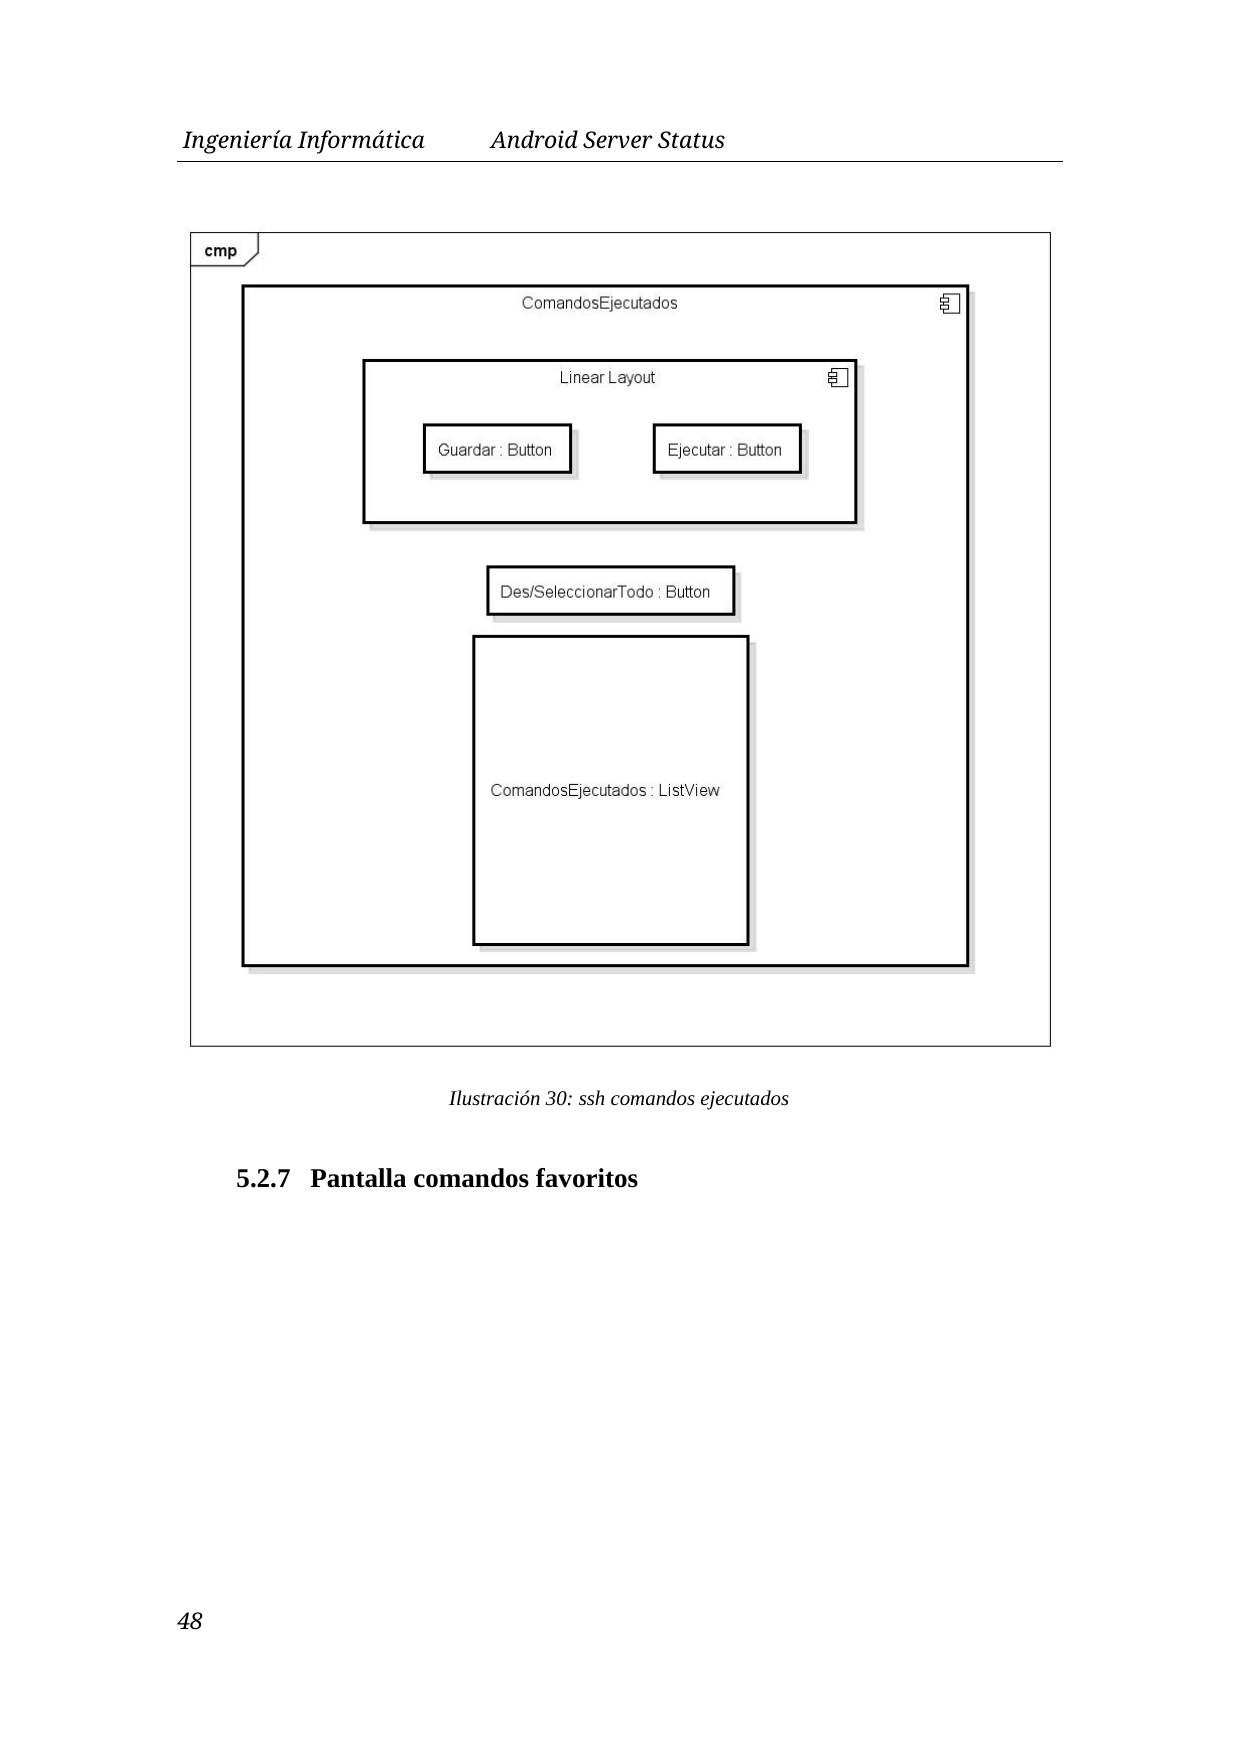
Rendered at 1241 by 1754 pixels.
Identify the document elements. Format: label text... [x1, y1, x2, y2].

text Ilustración 30: ssh comandos ejecutados [177, 1086, 1063, 1110]
picture [177, 219, 1064, 1086]
subtitle Pantalla comandos favoritos [236, 1162, 1004, 1193]
